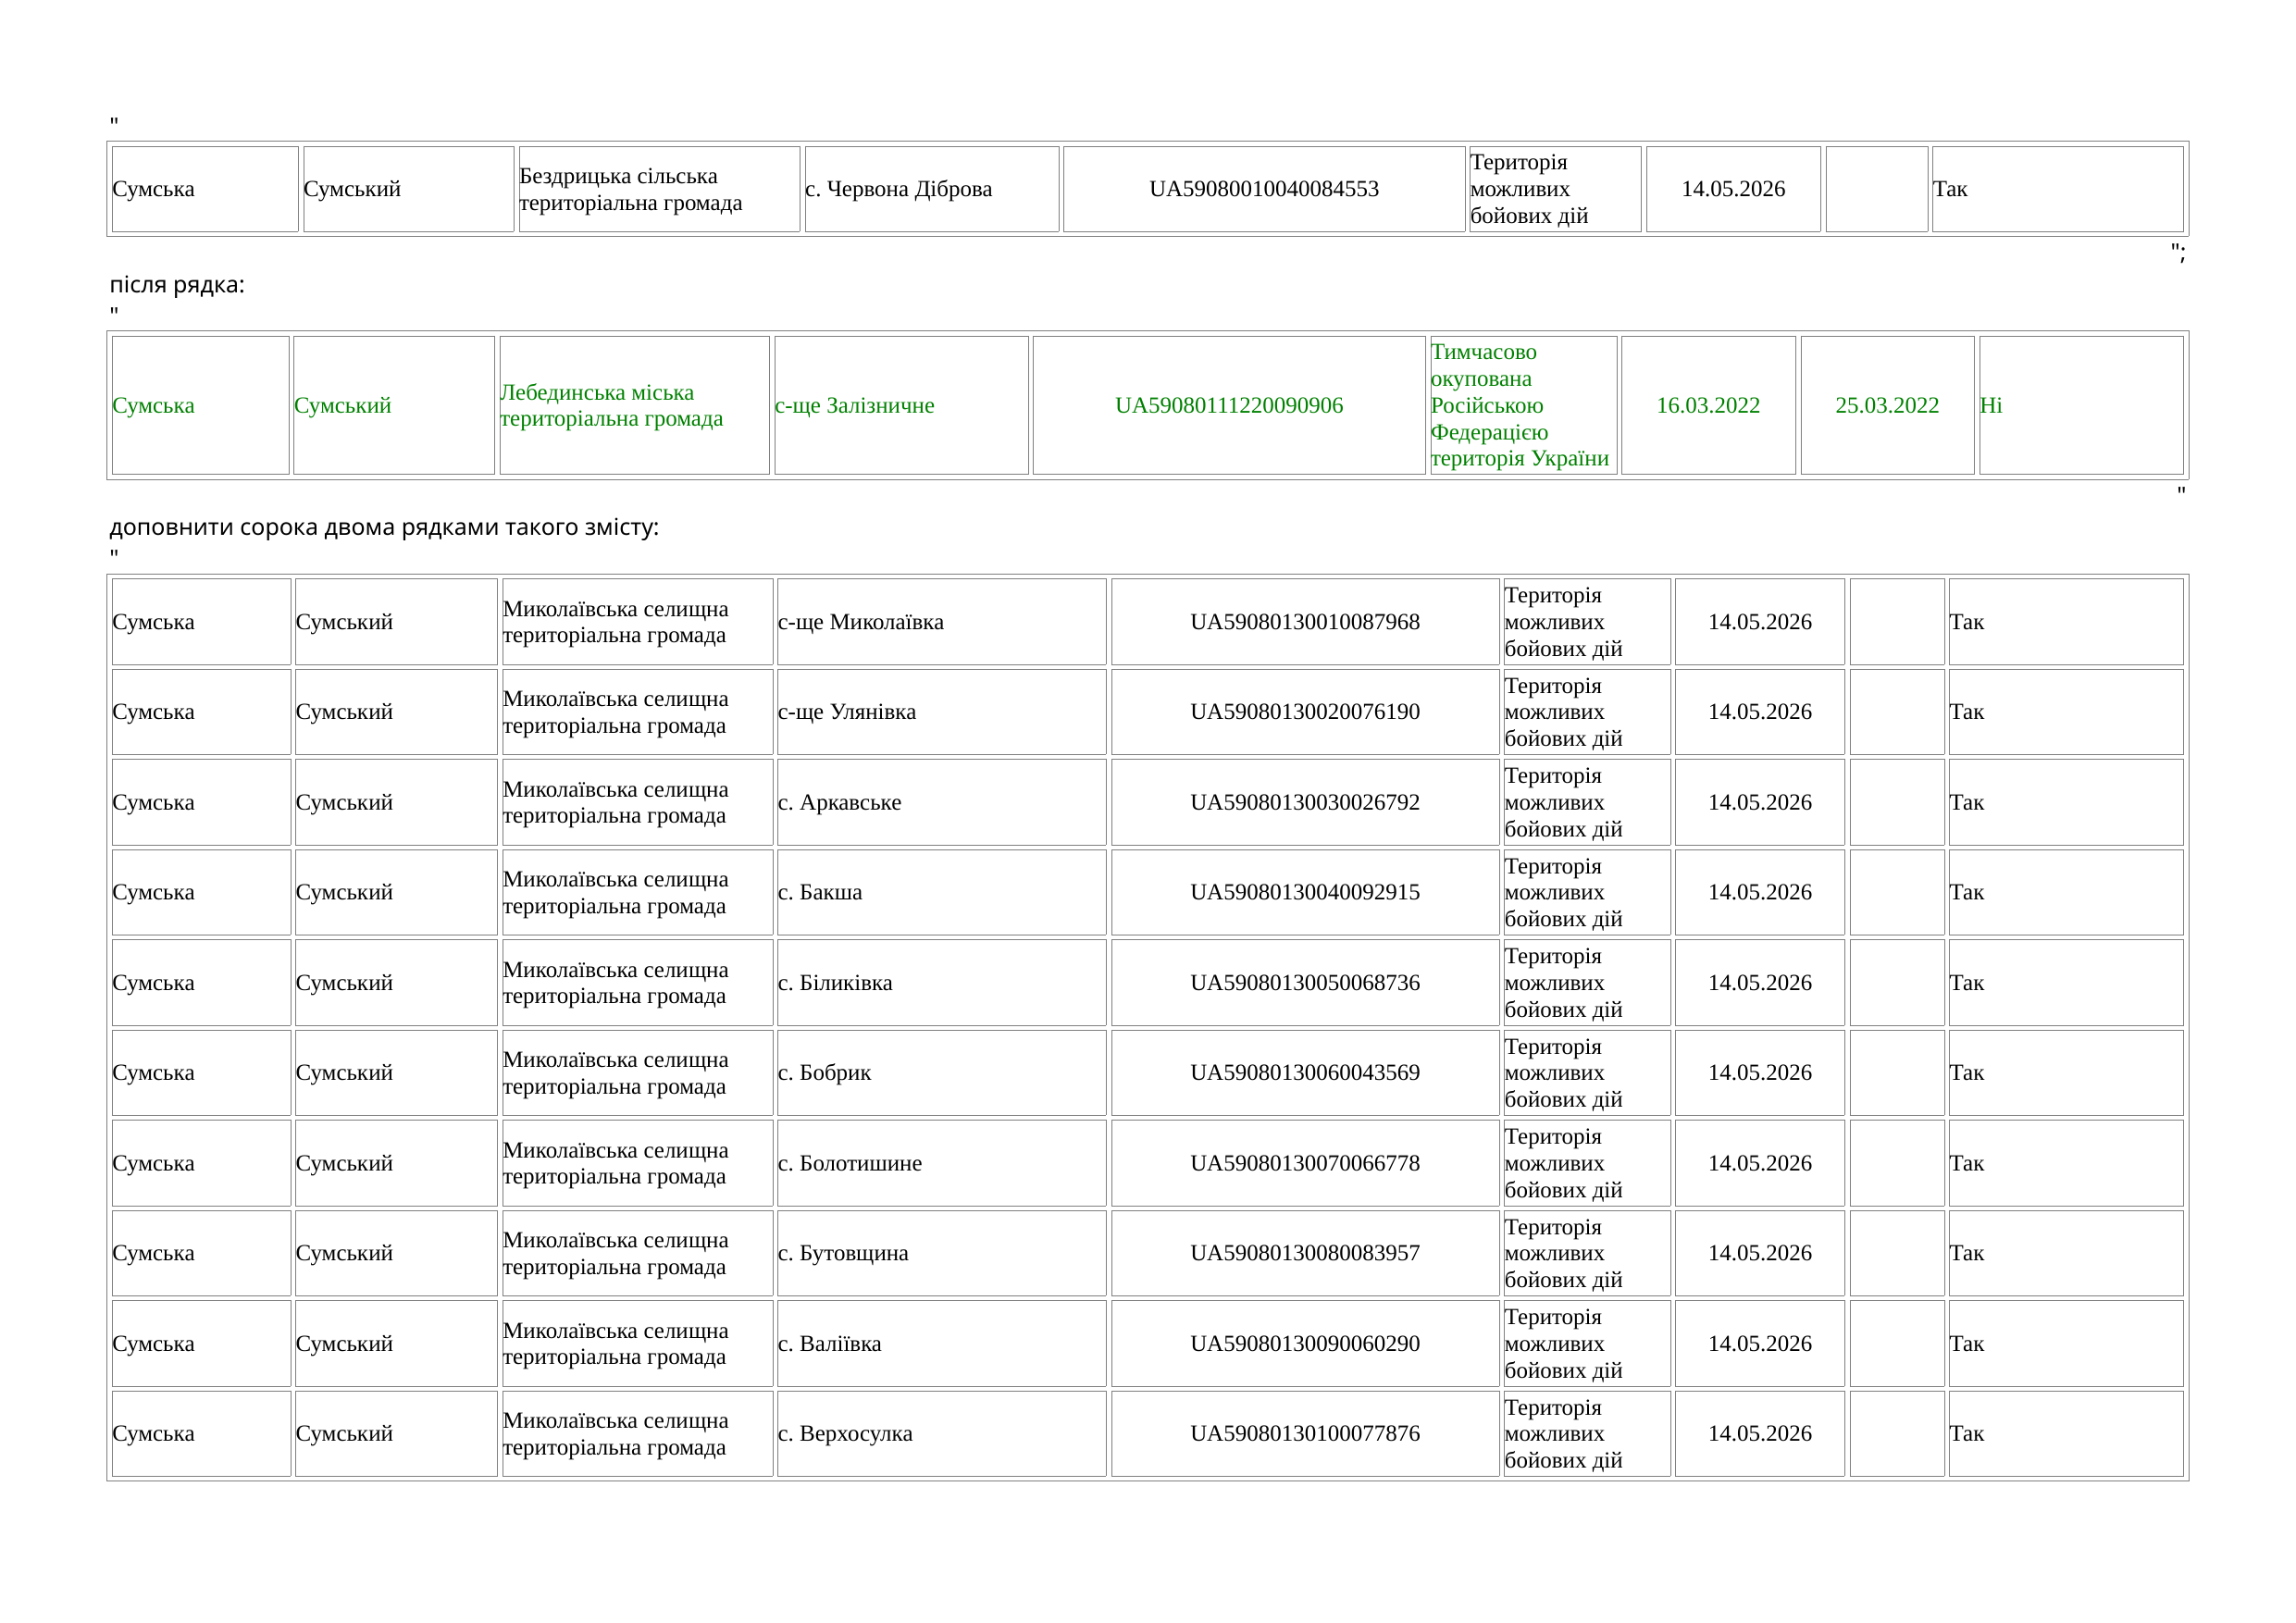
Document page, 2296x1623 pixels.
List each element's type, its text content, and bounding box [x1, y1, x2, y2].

table_cell Сумська [109, 1025, 292, 1115]
table_cell [1847, 1115, 1946, 1205]
table_cell UA59080130070066778 [1109, 1115, 1502, 1205]
table_cell Миколаївська селищна територіальна громада [500, 935, 775, 1024]
table_header 14.05.2026 [1673, 575, 1847, 663]
table_header 14.05.2026 [1644, 142, 1823, 231]
table_cell 14.05.2026 [1673, 1115, 1847, 1205]
table_cell [1851, 670, 1944, 754]
table_cell [1851, 1121, 1944, 1205]
table_cell 14.05.2026 [1673, 935, 1847, 1024]
table_cell [1847, 1295, 1946, 1385]
table_cell Територія можливих бойових дій [1502, 1206, 1673, 1295]
table_cell 14.05.2026 [1673, 845, 1847, 935]
table_header Лебединська міська територіальна громада [497, 331, 772, 474]
table_cell 14.05.2026 [1673, 1295, 1847, 1385]
table_cell UA59080130060043569 [1109, 1025, 1502, 1115]
text " [109, 109, 2186, 141]
table_cell Територія можливих бойових дій [1502, 935, 1673, 1024]
table_cell Сумський [292, 935, 500, 1024]
table_header Територія можливих бойових дій [1502, 575, 1673, 663]
table_header Сумська [109, 142, 301, 231]
table_cell 14.05.2026 [1673, 754, 1847, 844]
table_header Тимчасово окупована Російською Федерацією територія України [1428, 331, 1619, 474]
text після рядка: [109, 267, 2186, 299]
table_cell Територія можливих бойових дій [1502, 664, 1673, 754]
table_cell Сумський [292, 664, 500, 754]
table_cell 14.05.2026 [1673, 1386, 1847, 1476]
table_cell [1851, 940, 1944, 1024]
table_cell Миколаївська селищна територіальна громада [500, 754, 775, 844]
table_cell Так [1947, 1206, 2186, 1295]
table_cell Сумська [109, 754, 292, 844]
table_cell [1847, 1025, 1946, 1115]
table_cell с. Бакша [776, 845, 1109, 935]
table_cell UA59080130030026792 [1109, 754, 1502, 844]
table_cell Сумський [292, 845, 500, 935]
table_cell Так [1947, 664, 2186, 754]
table_cell [1851, 1301, 1944, 1385]
table_cell Сумська [109, 1386, 292, 1476]
table_cell [1851, 1031, 1944, 1115]
table_cell с. Бутовщина [776, 1206, 1109, 1295]
table_cell Сумський [292, 1025, 500, 1115]
table_cell 14.05.2026 [1673, 1206, 1847, 1295]
text " [109, 542, 2186, 574]
table_cell [1851, 1211, 1944, 1295]
table_cell Миколаївська селищна територіальна громада [500, 1115, 775, 1205]
table_cell [1851, 760, 1944, 844]
table_cell с. Валіївка [776, 1295, 1109, 1385]
table_header Сумський [292, 331, 497, 474]
table_cell Сумська [109, 664, 292, 754]
table_cell с. Верхосулка [776, 1386, 1109, 1476]
table_header Сумський [301, 142, 516, 231]
table_cell UA59080130100077876 [1109, 1386, 1502, 1476]
table_header Бездрицька сільська територіальна громада [516, 142, 802, 231]
table_cell [1851, 1392, 1944, 1476]
table_cell Територія можливих бойових дій [1502, 1115, 1673, 1205]
table_cell [1847, 754, 1946, 844]
table_cell Сумський [292, 1206, 500, 1295]
text доповнити сорока двома рядками такого змісту: [109, 511, 2186, 542]
table_cell Миколаївська селищна територіальна громада [500, 1386, 775, 1476]
table_cell UA59080130020076190 [1109, 664, 1502, 754]
table_cell UA59080130090060290 [1109, 1295, 1502, 1385]
table_header UA59080130010087968 [1109, 575, 1502, 663]
table_cell Так [1947, 935, 2186, 1024]
table_cell с. Болотишине [776, 1115, 1109, 1205]
table_cell UA59080130040092915 [1109, 845, 1502, 935]
table_cell UA59080130050068736 [1109, 935, 1502, 1024]
table_cell с. Аркавське [776, 754, 1109, 844]
table_header UA59080010040084553 [1061, 142, 1468, 231]
table_header с. Червона Діброва [802, 142, 1061, 231]
table_cell Сумська [109, 1206, 292, 1295]
table_cell Миколаївська селищна територіальна громада [500, 1206, 775, 1295]
table_header Миколаївська селищна територіальна громада [500, 575, 775, 663]
table_cell с. Бобрик [776, 1025, 1109, 1115]
table_cell Так [1947, 1295, 2186, 1385]
table_header 25.03.2022 [1798, 331, 1977, 474]
table_header [1851, 579, 1944, 663]
table_header с-ще Миколаївка [776, 575, 1109, 663]
table_header [1847, 575, 1946, 663]
table_cell с. Біликівка [776, 935, 1109, 1024]
table_cell [1847, 664, 1946, 754]
table_header UA59080111220090906 [1031, 331, 1428, 474]
table_header Сумська [109, 575, 292, 663]
table_cell Миколаївська селищна територіальна громада [500, 1025, 775, 1115]
table_cell Сумський [292, 1115, 500, 1205]
table_header Ні [1977, 331, 2186, 474]
table_cell Сумська [109, 845, 292, 935]
table_cell Територія можливих бойових дій [1502, 754, 1673, 844]
table_cell [1847, 845, 1946, 935]
table_cell Миколаївська селищна територіальна громада [500, 664, 775, 754]
table_cell [1847, 1206, 1946, 1295]
table_header [1823, 142, 1930, 231]
table_cell Територія можливих бойових дій [1502, 845, 1673, 935]
text "; [109, 237, 2186, 267]
table_cell Сумська [109, 1295, 292, 1385]
table_cell Сумський [292, 1386, 500, 1476]
table_cell UA59080130080083957 [1109, 1206, 1502, 1295]
table_cell 14.05.2026 [1673, 1025, 1847, 1115]
table_header 16.03.2022 [1620, 331, 1798, 474]
table_cell [1847, 1386, 1946, 1476]
table_header Так [1930, 142, 2186, 231]
text " [109, 299, 2186, 330]
table_cell с-ще Улянівка [776, 664, 1109, 754]
table_cell [1851, 850, 1944, 935]
table_cell Так [1947, 845, 2186, 935]
table_cell Так [1947, 1386, 2186, 1476]
table_cell Сумський [292, 754, 500, 844]
table_cell 14.05.2026 [1673, 664, 1847, 754]
table_cell Так [1947, 1025, 2186, 1115]
table_header Так [1947, 575, 2186, 663]
table_header с-ще Залізничне [772, 331, 1031, 474]
text " [109, 480, 2186, 511]
table_header Сумська [109, 331, 292, 474]
table_cell [1847, 935, 1946, 1024]
table_cell Сумська [109, 1115, 292, 1205]
table_cell Територія можливих бойових дій [1502, 1295, 1673, 1385]
table_header Сумський [292, 575, 500, 663]
table_cell Миколаївська селищна територіальна громада [500, 845, 775, 935]
table_cell Так [1947, 1115, 2186, 1205]
table_cell Територія можливих бойових дій [1502, 1386, 1673, 1476]
table_cell Територія можливих бойових дій [1502, 1025, 1673, 1115]
table_cell Сумська [109, 935, 292, 1024]
table_cell Миколаївська селищна територіальна громада [500, 1295, 775, 1385]
table_cell Сумський [292, 1295, 500, 1385]
table_cell Так [1947, 754, 2186, 844]
table_header Територія можливих бойових дій [1468, 142, 1644, 231]
table_header [1827, 147, 1928, 231]
